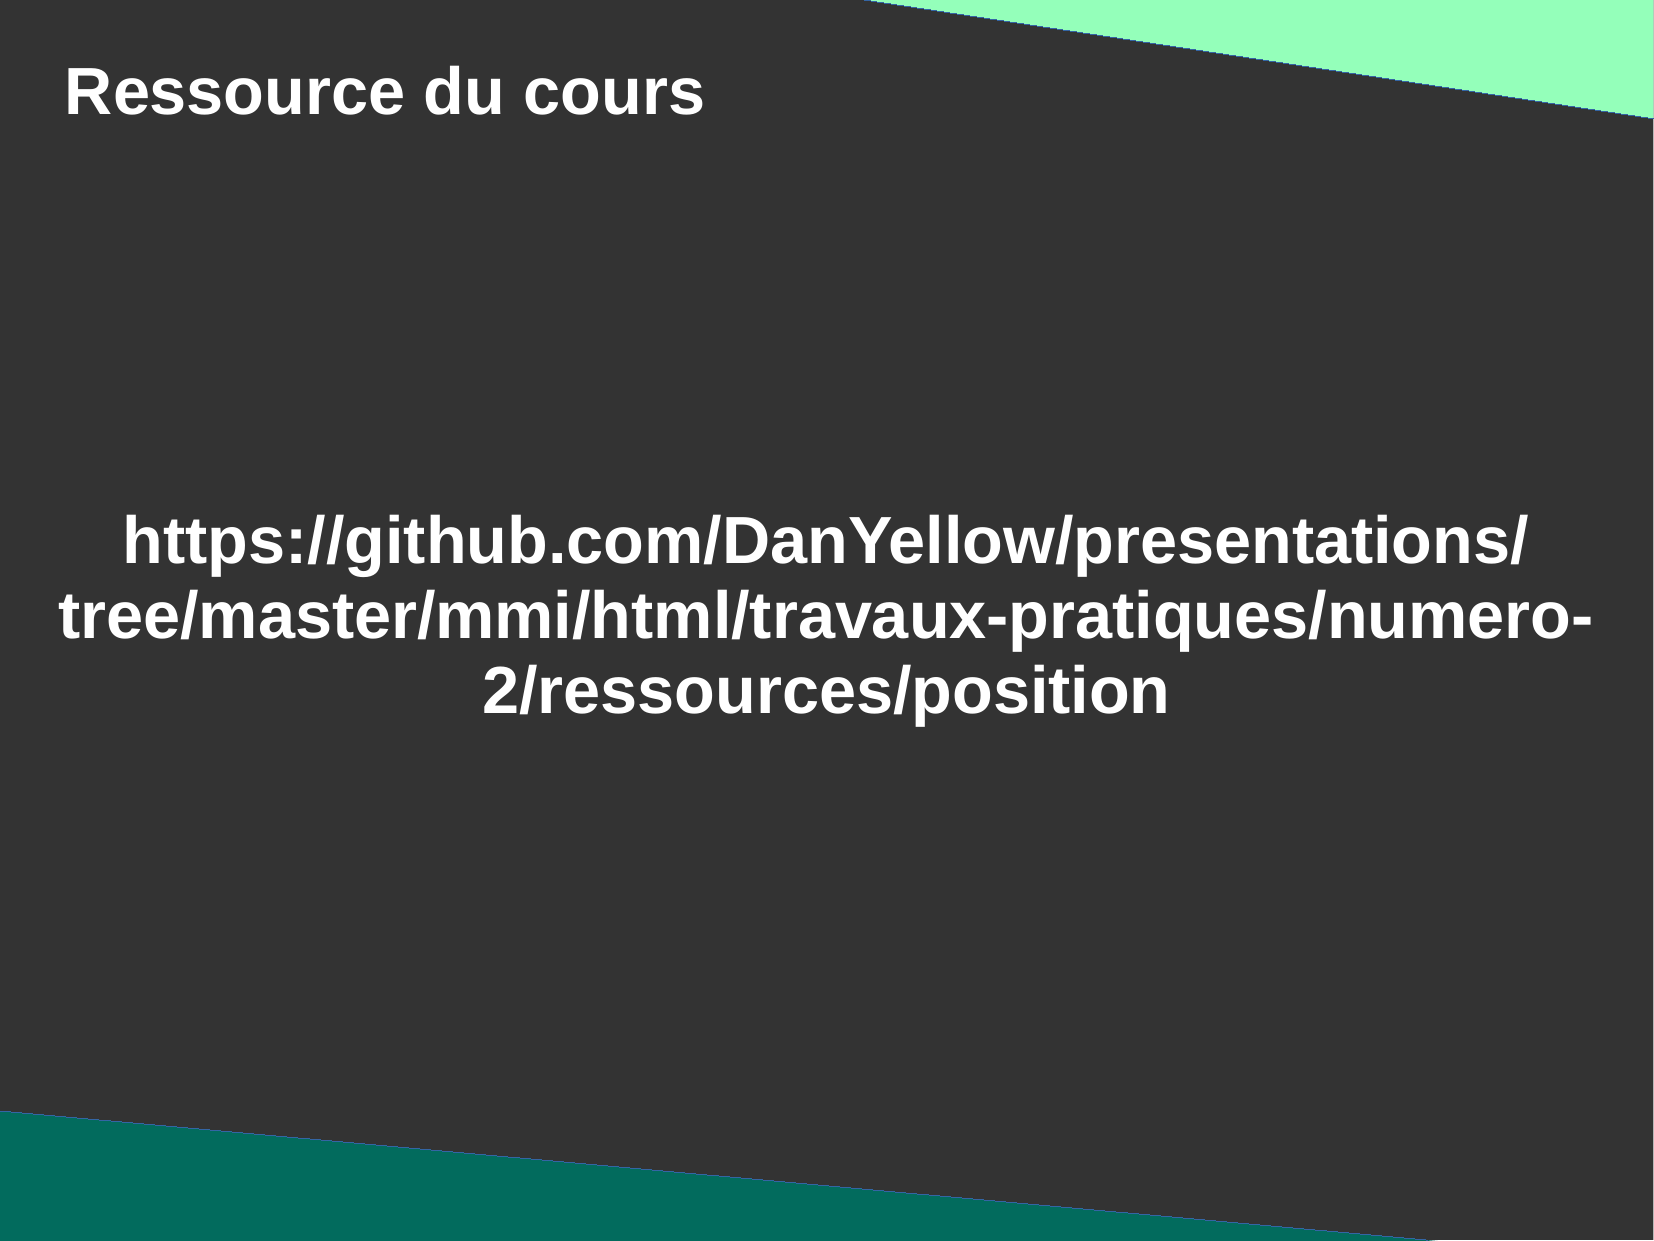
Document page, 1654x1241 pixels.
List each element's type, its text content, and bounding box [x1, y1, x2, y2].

text_box [864, 0, 1654, 119]
title Ressource du cours [64, 54, 1553, 157]
title https://github.com/DanYellow/presentations/tree/master/mmi/html/travaux-pratiques/numero-2/ressources/position [31, 503, 1622, 738]
